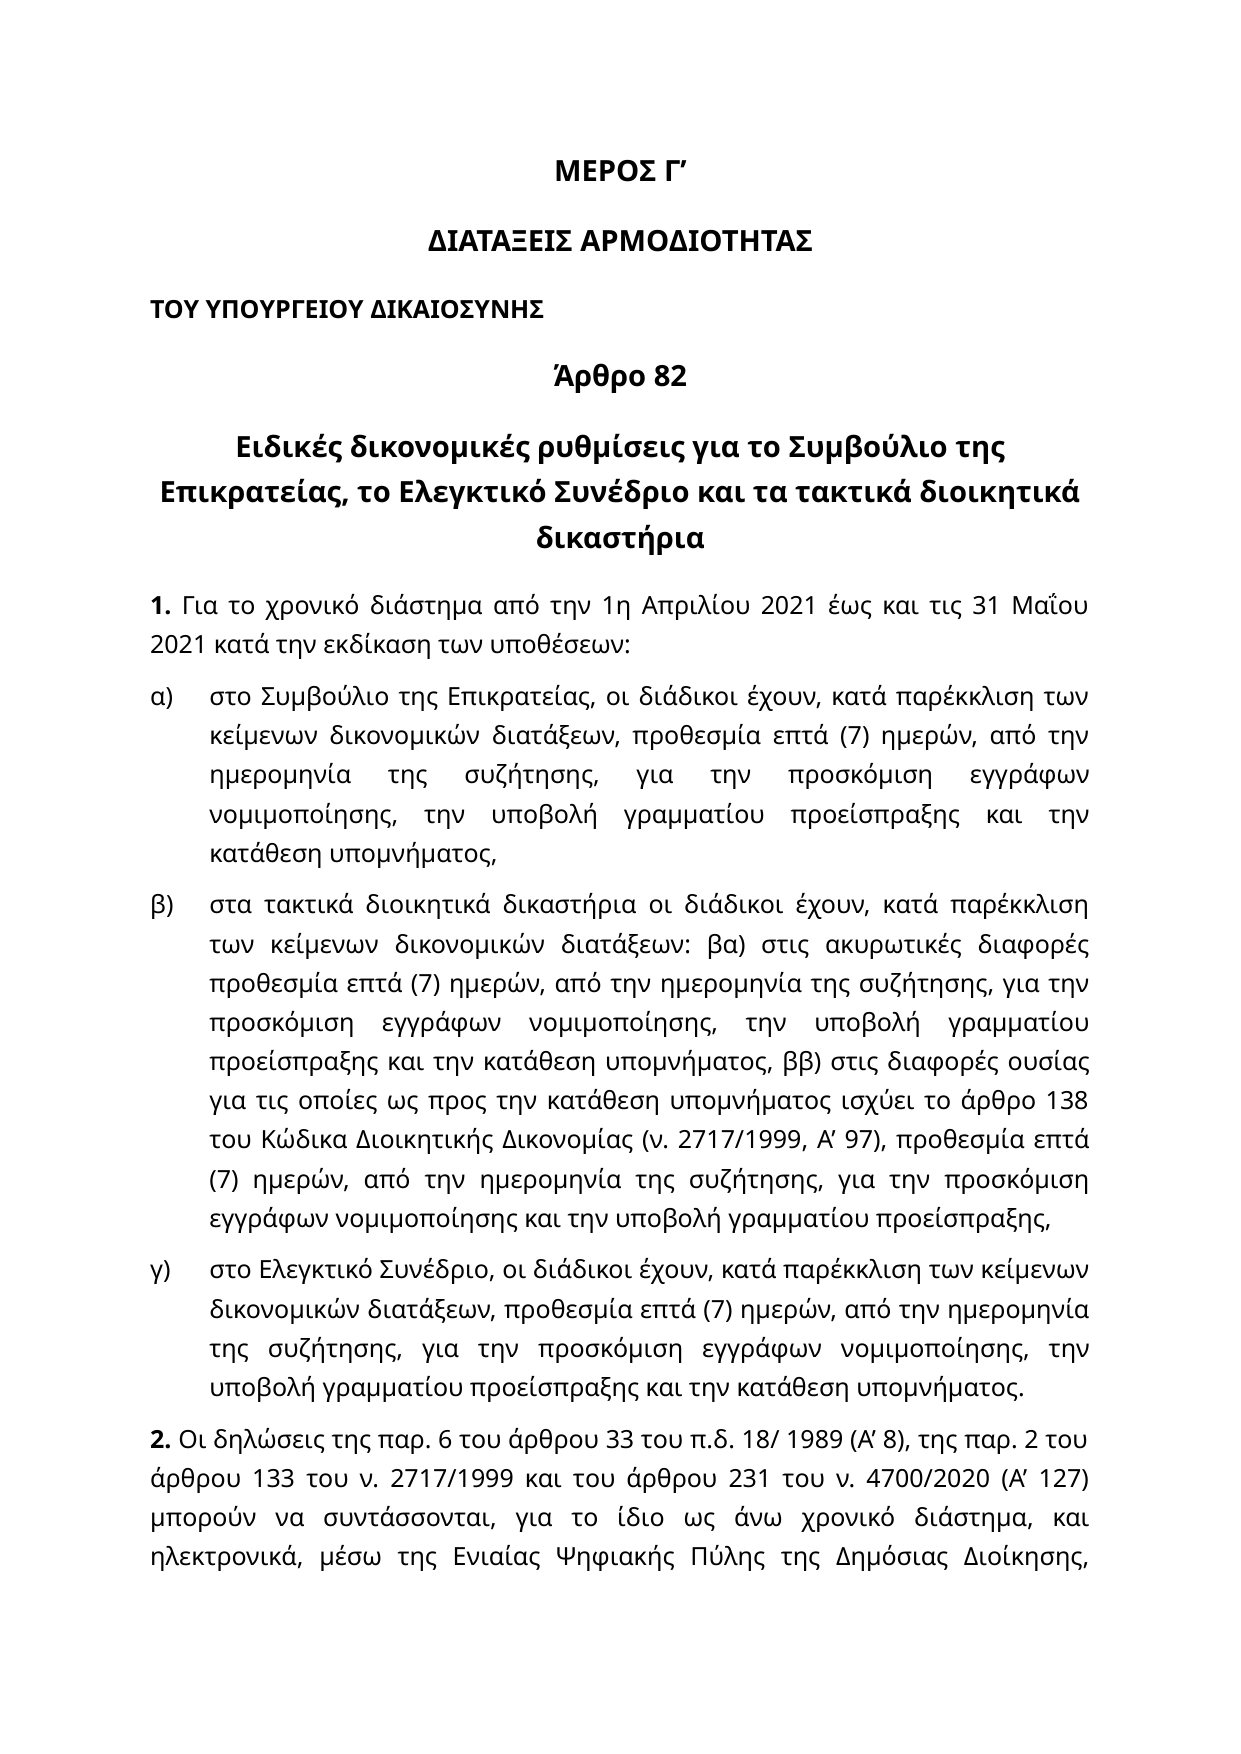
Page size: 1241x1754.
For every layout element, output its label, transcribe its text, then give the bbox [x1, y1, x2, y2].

text 1. Για το χρονικό διάστημα από την 1η Απριλίου 2021 έως και τις 31 Μαΐου 2021 κατά την εκδίκαση των υποθέσεων: [150, 588, 1090, 661]
list γ) στο Ελεγκτικό Συνέδριο, οι διάδικοι έχουν, κατά παρέκκλιση των κείμενων δικονομικών διατάξεων, προθεσμία επτά (7) ημερών, από την ημερομηνία της συζήτησης, για την προσκόμιση εγγράφων νομιμοποίησης, την υποβολή γραμματίου προείσπραξης και την κατάθεση υπομνήματος. [150, 1252, 1090, 1404]
text ΤΟΥ ΥΠΟΥΡΓΕΙΟΥ ΔΙΚΑΙΟΣΥΝΗΣ [150, 291, 1090, 325]
list β) στα τακτικά διοικητικά δικαστήρια οι διάδικοι έχουν, κατά παρέκκλιση των κείμενων δικονομικών διατάξεων: βα) στις ακυρωτικές διαφορές προθεσμία επτά (7) ημερών, από την ημερομηνία της συζήτησης, για την προσκόμιση εγγράφων νομιμοποίησης, την υποβολή γραμματίου προείσπραξης και την κατάθεση υπομνήματος, ββ) στις διαφορές ουσίας για τις οποίες ως προς την κατάθεση υπομνήματος ισχύει το άρθρο 138 του Κώδικα Διοικητικής Δικονομίας (ν. 2717/1999, Α’ 97), προθεσμία επτά (7) ημερών, από την ημερομηνία της συζήτησης, για την προσκόμιση εγγράφων νομιμοποίησης και την υποβολή γραμματίου προείσπραξης, [150, 887, 1090, 1234]
list α) στο Συμβούλιο της Επικρατείας, οι διάδικοι έχουν, κατά παρέκκλιση των κείμενων δικονομικών διατάξεων, προθεσμία επτά (7) ημερών, από την ημερομηνία της συζήτησης, για την προσκόμιση εγγράφων νομιμοποίησης, την υποβολή γραμματίου προείσπραξης και την κατάθεση υπομνήματος, [150, 679, 1090, 869]
text 2. Οι δηλώσεις της παρ. 6 του άρθρου 33 του π.δ. 18/ 1989 (Α’ 8), της παρ. 2 του άρθρου 133 του ν. 2717/1999 και του άρθρου 231 του ν. 4700/2020 (Α’ 127) μπορούν να συντάσσονται, για το ίδιο ως άνω χρονικό διάστημα, και ηλεκτρονικά, μέσω της Ενιαίας Ψηφιακής Πύλης της Δημόσιας Διοίκησης, [150, 1421, 1090, 1573]
subtitle Ειδικές δικονομικές ρυθμίσεις για το Συμβούλιο της Επικρατείας, το Ελεγκτικό Συνέδριο και τα τακτικά διοικητικά δικαστήρια [150, 426, 1090, 557]
subtitle ΜΕΡΟΣ Γ’ [150, 150, 1090, 190]
subtitle ΔΙΑΤΑΞΕΙΣ ΑΡΜΟΔΙΟΤΗΤΑΣ [150, 221, 1090, 260]
subtitle Άρθρο 82 [150, 355, 1090, 395]
